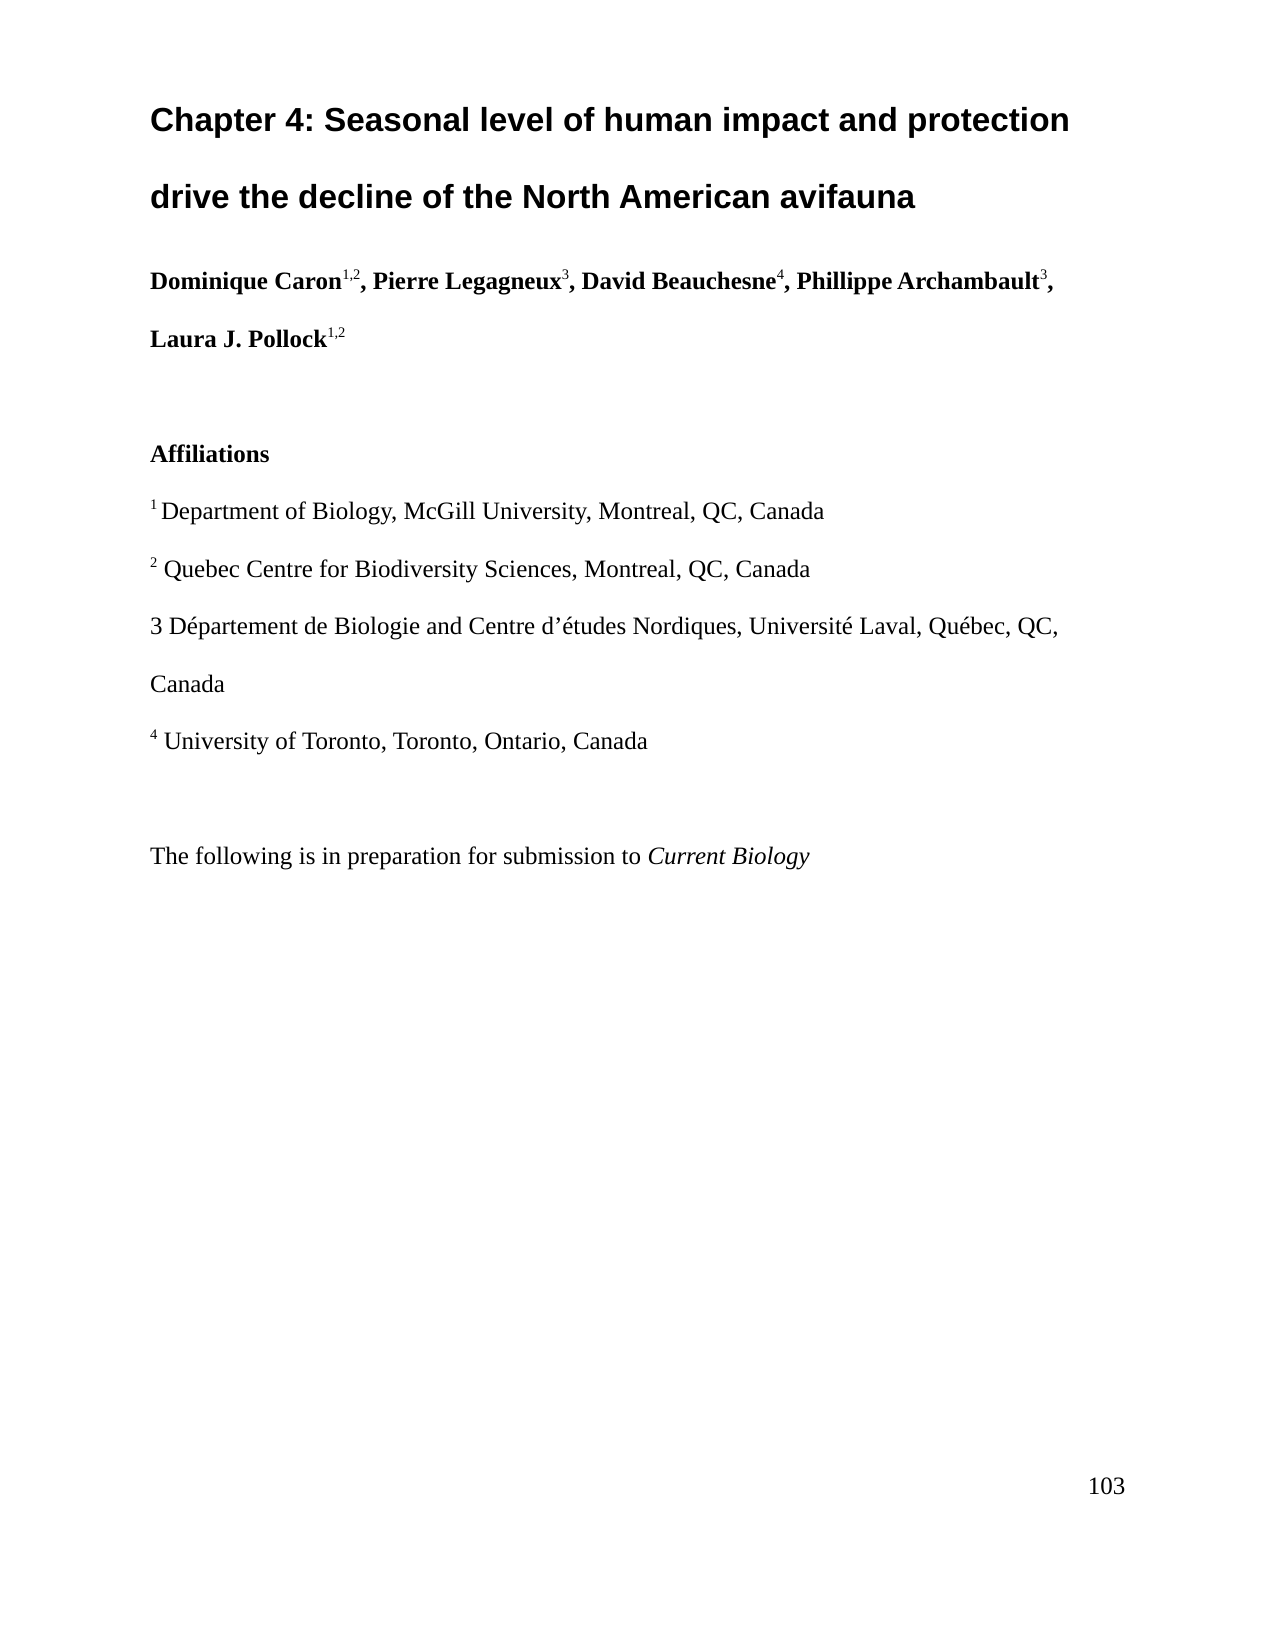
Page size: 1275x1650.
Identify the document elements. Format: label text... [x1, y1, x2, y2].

text Dominique Caron1,2, Pierre Legagneux3, David Beauchesne4, Phillippe Archambault3, Laura J. Pollock1,2 [150, 266, 1125, 352]
text 2 Quebec Centre for Biodiversity Sciences, Montreal, QC, Canada [150, 554, 1125, 582]
text Affiliations [150, 439, 1125, 467]
text The following is in preparation for submission to Current Biology [150, 841, 1125, 870]
subtitle Chapter 4: Seasonal level of human impact and protection drive the decline of the North American avifauna [150, 100, 1125, 215]
text 1 Department of Biology, McGill University, Montreal, QC, Canada [150, 496, 1125, 525]
text 3 Département de Biologie and Centre d’études Nordiques, Université Laval, Québec, QC, Canada [150, 611, 1125, 697]
text 4 University of Toronto, Toronto, Ontario, Canada [150, 726, 1125, 755]
